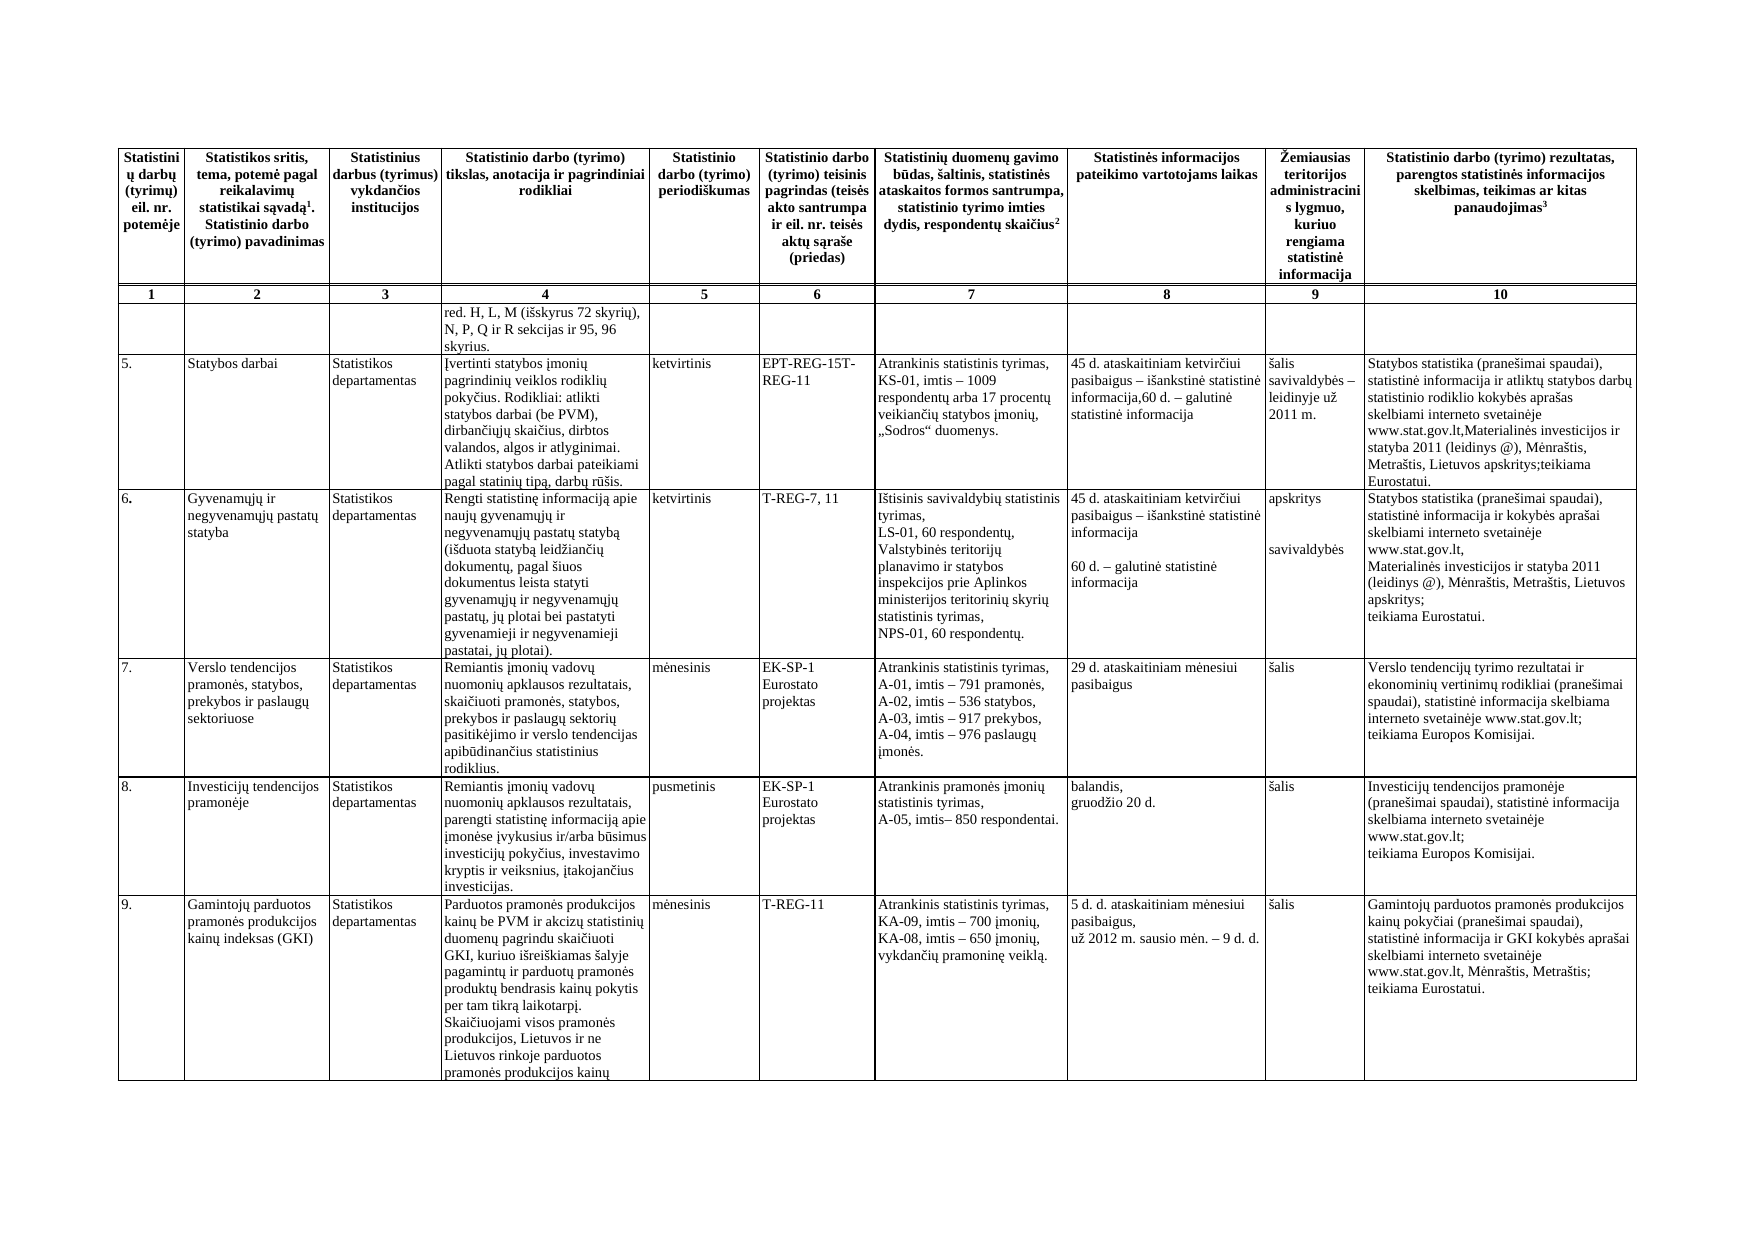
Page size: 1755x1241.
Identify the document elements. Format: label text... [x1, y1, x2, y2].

table_cell šalis savivaldybės – leidinyje už 2011 m. [1266, 355, 1364, 489]
table_cell red. H, L, M (išskyrus 72 skyrių), N, P, Q ir R sekcijas ir 95, 96 skyrius. [442, 304, 649, 354]
table_cell 9 [1266, 286, 1364, 303]
table_cell 5 [650, 286, 759, 303]
table_cell Remiantis įmonių vadovų nuomonių apklausos rezultatais, skaičiuoti pramonės, statybos, prekybos ir paslaugų sektorių pasitikėjimo ir verslo tendencijas apibūdinančius statistinius rodiklius. [442, 659, 649, 776]
table_cell [876, 304, 1067, 354]
table_cell [185, 304, 329, 354]
table_header Statistikos sritis, tema, potemė pagal reikalavimų statistikai sąvadą1. Statistinio darbo (tyrimo) pavadinimas [185, 149, 329, 283]
table_cell Verslo tendencijų tyrimo rezultatai ir ekonominių vertinimų rodikliai (pranešimai spaudai), statistinė informacija skelbiama interneto svetainėje www.stat.gov.lt; teikiama Europos Komisijai. [1365, 659, 1636, 776]
table_header Žemiausias teritorijos administracinis lygmuo, kuriuo rengiama statistinė informacija [1266, 149, 1364, 283]
table_cell 5. [119, 355, 184, 489]
table_header Statistinio darbo (tyrimo) periodiškumas [650, 149, 759, 283]
table_cell Statistikos departamentas [330, 896, 441, 1080]
table_cell šalis [1266, 659, 1364, 776]
table_cell Atrankinis statistinis tyrimas, A-01, imtis – 791 pramonės, A-02, imtis – 536 statybos, A-03, imtis – 917 prekybos, A-04, imtis – 976 paslaugų įmonės. [876, 659, 1067, 776]
table_cell balandis, gruodžio 20 d. [1068, 778, 1265, 895]
table_cell šalis [1266, 896, 1364, 1080]
table_cell šalis [1266, 778, 1364, 895]
table_cell Statistikos departamentas [330, 490, 441, 658]
table_cell [330, 304, 441, 354]
table_cell Investicijų tendencijos pramonėje [185, 778, 329, 895]
table_cell Statybos statistika (pranešimai spaudai), statistinė informacija ir atliktų statybos darbų statistinio rodiklio kokybės aprašas skelbiami interneto svetainėje www.stat.gov.lt,Materialinės investicijos ir statyba 2011 (leidinys @), Mėnraštis, Metraštis, Lietuvos apskritys;teikiama Eurostatui. [1365, 355, 1636, 489]
table_cell 8. [119, 778, 184, 895]
table_cell 29 d. ataskaitiniam mėnesiui pasibaigus [1068, 659, 1265, 776]
table_cell Statybos statistika (pranešimai spaudai), statistinė informacija ir kokybės aprašai skelbiami interneto svetainėje www.stat.gov.lt, Materialinės investicijos ir statyba 2011 (leidinys @), Mėnraštis, Metraštis, Lietuvos apskritys; teikiama Eurostatui. [1365, 490, 1636, 658]
table_cell Statistikos departamentas [330, 355, 441, 489]
table_cell 4 [442, 286, 649, 303]
table_cell Statybos darbai [185, 355, 329, 489]
table_cell 8 [1068, 286, 1265, 303]
table_cell mėnesinis [650, 659, 759, 776]
table_cell [1068, 304, 1265, 354]
table_cell EPT-REG-15T-REG-11 [760, 355, 874, 489]
table_cell [119, 304, 184, 354]
table_cell Įvertinti statybos įmonių pagrindinių veiklos rodiklių pokyčius. Rodikliai: atlikti statybos darbai (be PVM), dirbančiųjų skaičius, dirbtos valandos, algos ir atlyginimai. Atlikti statybos darbai pateikiami pagal statinių tipą, darbų rūšis. [442, 355, 649, 489]
table_header Statistinio darbo (tyrimo) teisinis pagrindas (teisės akto santrumpa ir eil. nr. teisės aktų sąraše (priedas) [760, 149, 874, 283]
table_header Statistinės informacijos pateikimo vartotojams laikas [1068, 149, 1265, 283]
table_cell 45 d. ataskaitiniam ketvirčiui pasibaigus – išankstinė statistinė informacija,60 d. – galutinė statistinė informacija [1068, 355, 1265, 489]
table_cell Atrankinis statistinis tyrimas, KA-09, imtis – 700 įmonių, KA-08, imtis – 650 įmonių, vykdančių pramoninę veiklą. [876, 896, 1067, 1080]
table_cell Remiantis įmonių vadovų nuomonių apklausos rezultatais, parengti statistinę informaciją apie įmonėse įvykusius ir/arba būsimus investicijų pokyčius, investavimo kryptis ir veiksnius, įtakojančius investicijas. [442, 778, 649, 895]
table_cell Statistikos departamentas [330, 659, 441, 776]
table_cell 6. [119, 490, 184, 658]
table_cell 45 d. ataskaitiniam ketvirčiui pasibaigus – išankstinė statistinė informacija 60 d. – galutinė statistinė informacija [1068, 490, 1265, 658]
table_cell 3 [330, 286, 441, 303]
table_cell Atrankinis statistinis tyrimas, KS-01, imtis – 1009 respondentų arba 17 procentų veikiančių statybos įmonių, „Sodros“ duomenys. [876, 355, 1067, 489]
table_cell Rengti statistinę informaciją apie naujų gyvenamųjų ir negyvenamųjų pastatų statybą (išduota statybą leidžiančių dokumentų, pagal šiuos dokumentus leista statyti gyvenamųjų ir negyvenamųjų pastatų, jų plotai bei pastatyti gyvenamieji ir negyvenamieji pastatai, jų plotai). [442, 490, 649, 658]
table_cell [760, 304, 874, 354]
table_header Statistinio darbo (tyrimo) tikslas, anotacija ir pagrindiniai rodikliai [442, 149, 649, 283]
table_cell Ištisinis savivaldybių statistinis tyrimas, LS-01, 60 respondentų, Valstybinės teritorijų planavimo ir statybos inspekcijos prie Aplinkos ministerijos teritorinių skyrių statistinis tyrimas, NPS-01, 60 respondentų. [876, 490, 1067, 658]
table_cell Gyvenamųjų ir negyvenamųjų pastatų statyba [185, 490, 329, 658]
table_cell 10 [1365, 286, 1636, 303]
table_header Statistinių duomenų gavimo būdas, šaltinis, statistinės ataskaitos formos santrumpa, statistinio tyrimo imties dydis, respondentų skaičius2 [876, 149, 1067, 283]
table_cell 7 [876, 286, 1067, 303]
table_cell ketvirtinis [650, 355, 759, 489]
table_cell [650, 304, 759, 354]
table_cell Statistikos departamentas [330, 778, 441, 895]
table_cell EK-SP-1 Eurostato projektas [760, 778, 874, 895]
table_cell 9. [119, 896, 184, 1080]
table_cell 7. [119, 659, 184, 776]
table_cell mėnesinis [650, 896, 759, 1080]
table_cell Gamintojų parduotos pramonės produkcijos kainų pokyčiai (pranešimai spaudai), statistinė informacija ir GKI kokybės aprašai skelbiami interneto svetainėje www.stat.gov.lt, Mėnraštis, Metraštis; teikiama Eurostatui. [1365, 896, 1636, 1080]
table_header Statistinio darbo (tyrimo) rezultatas, parengtos statistinės informacijos skelbimas, teikimas ar kitas panaudojimas3 [1365, 149, 1636, 283]
table_cell ketvirtinis [650, 490, 759, 658]
table_cell 5 d. d. ataskaitiniam mėnesiui pasibaigus, už 2012 m. sausio mėn. – 9 d. d. [1068, 896, 1265, 1080]
table_cell 6 [760, 286, 874, 303]
table_cell [1266, 304, 1364, 354]
table_cell pusmetinis [650, 778, 759, 895]
table_header Statistinių darbų (tyrimų) eil. nr. potemėje [119, 149, 184, 283]
table_cell 2 [185, 286, 329, 303]
table_cell [1365, 304, 1636, 354]
table_header Statistinius darbus (tyrimus) vykdančios institucijos [330, 149, 441, 283]
table_cell EK-SP-1 Eurostato projektas [760, 659, 874, 776]
table_cell Gamintojų parduotos pramonės produkcijos kainų indeksas (GKI) [185, 896, 329, 1080]
table_cell Verslo tendencijos pramonės, statybos, prekybos ir paslaugų sektoriuose [185, 659, 329, 776]
table_cell T-REG-7, 11 [760, 490, 874, 658]
table_cell T-REG-11 [760, 896, 874, 1080]
table_cell Atrankinis pramonės įmonių statistinis tyrimas, A-05, imtis– 850 respondentai. [876, 778, 1067, 895]
table_cell apskritys savivaldybės [1266, 490, 1364, 658]
table_cell Parduotos pramonės produkcijos kainų be PVM ir akcizų statistinių duomenų pagrindu skaičiuoti GKI, kuriuo išreiškiamas šalyje pagamintų ir parduotų pramonės produktų bendrasis kainų pokytis per tam tikrą laikotarpį. Skaičiuojami visos pramonės produkcijos, Lietuvos ir ne Lietuvos rinkoje parduotos pramonės produkcijos kainų [442, 896, 649, 1080]
table_cell 1 [119, 286, 184, 303]
table_cell Investicijų tendencijos pramonėje (pranešimai spaudai), statistinė informacija skelbiama interneto svetainėje www.stat.gov.lt; teikiama Europos Komisijai. [1365, 778, 1636, 895]
